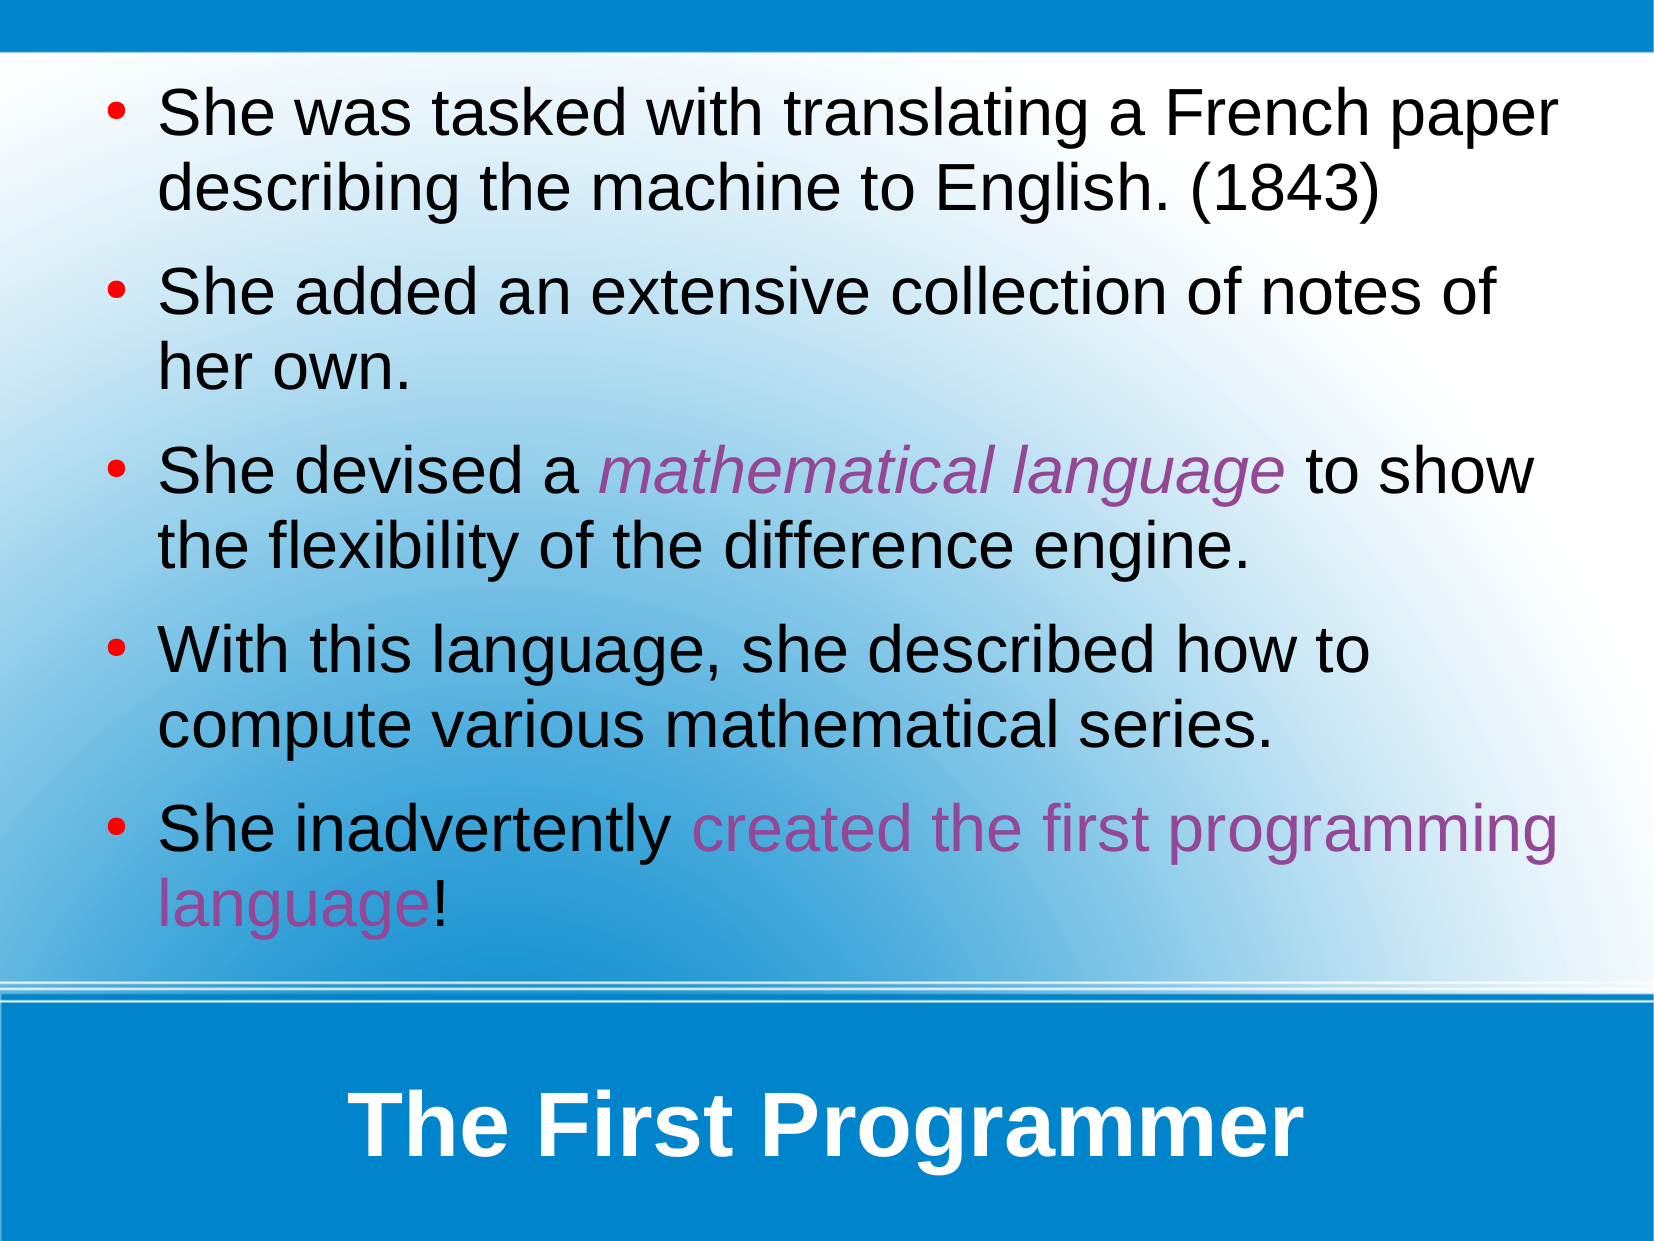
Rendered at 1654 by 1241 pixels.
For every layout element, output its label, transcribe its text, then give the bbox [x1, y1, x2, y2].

title The First Programmer [82, 1028, 1571, 1221]
list She was tasked with translating a French paper describing the machine to English. (1843) She added an extensive collection of notes of her own. She devised a mathematical language to show the flexibility of the difference engine. With this language, she described how to compute various mathematical series. She inadvertently created the first programming language! [86, 75, 1576, 941]
picture [0, 52, 1654, 1241]
